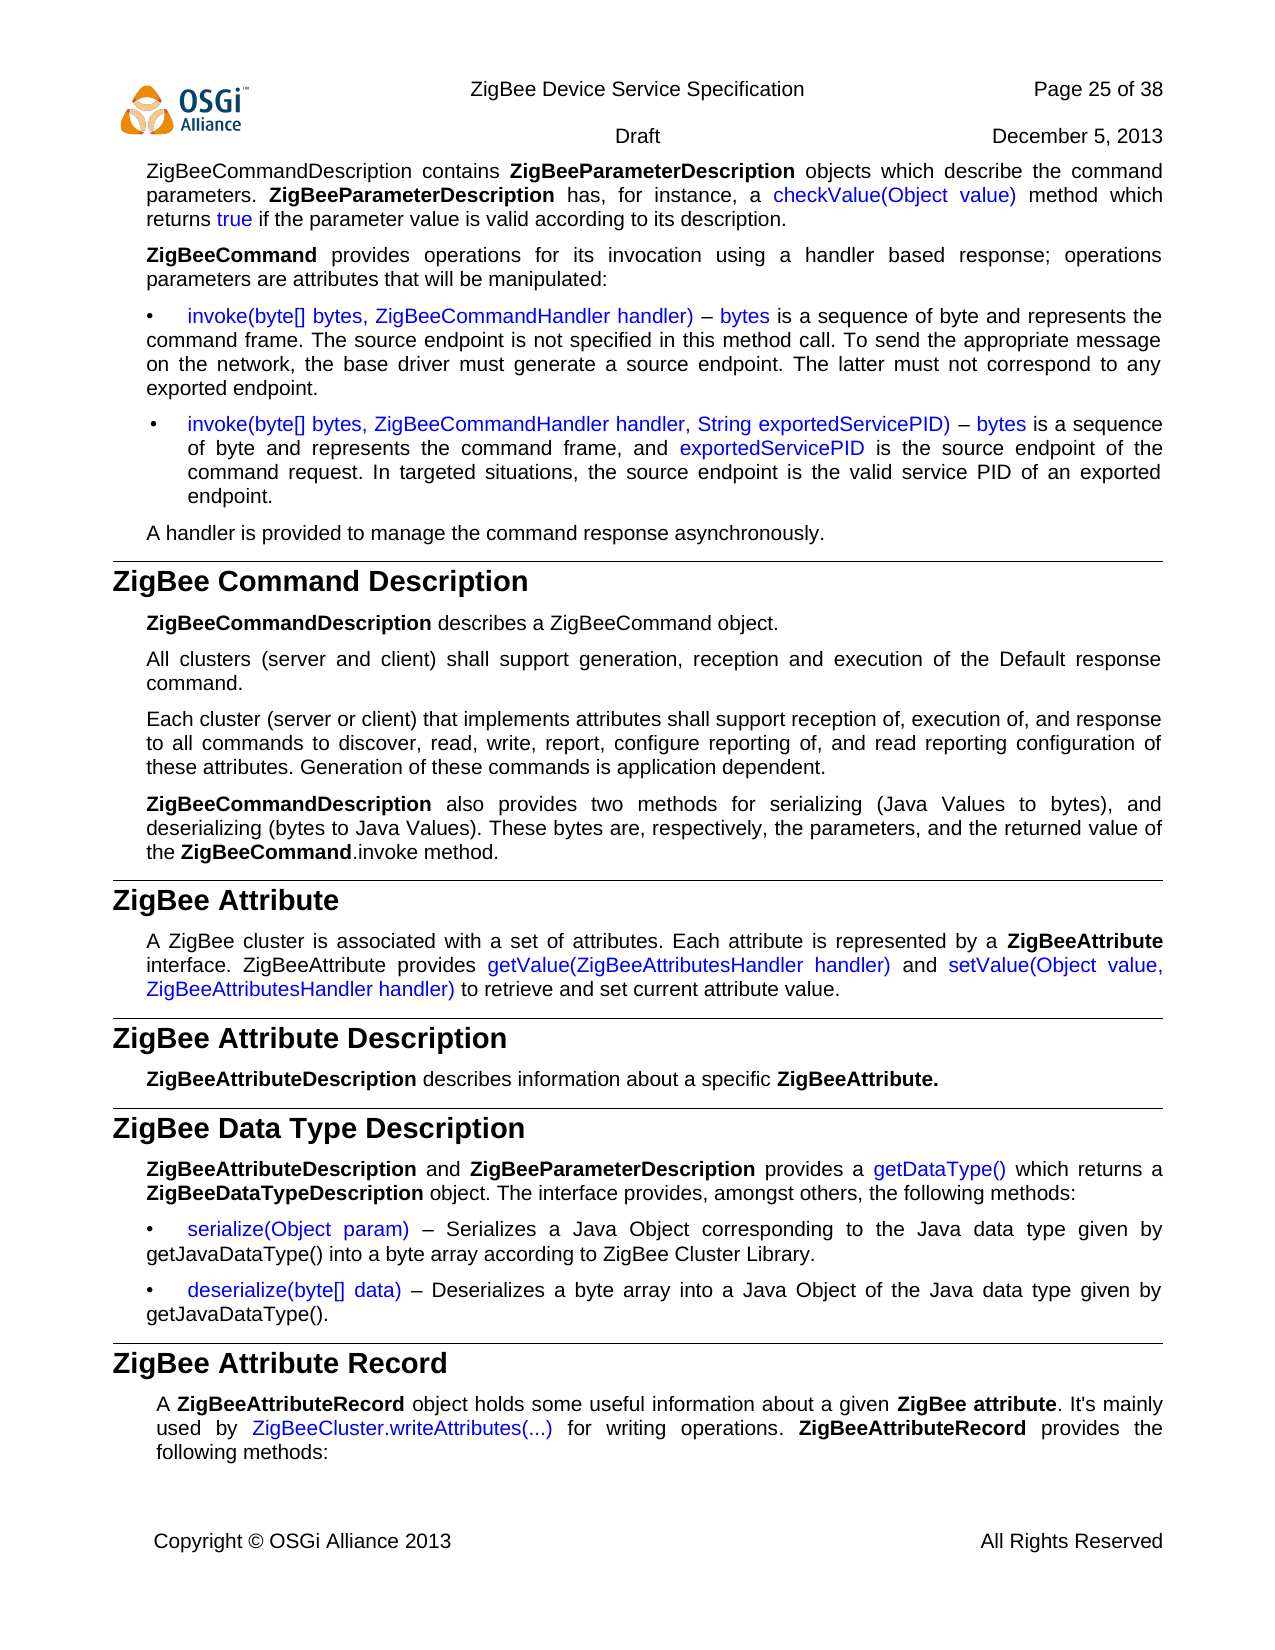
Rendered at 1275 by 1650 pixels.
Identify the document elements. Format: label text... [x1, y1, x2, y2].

text All clusters (server and client) shall support generation, reception and execution of the Default response command. [146, 647, 1163, 695]
list serialize(Object param) – Serializes a Java Object corresponding to the Java data type given by getJavaDataType() into a byte array according to ZigBee Cluster Library. [146, 1217, 1163, 1265]
subtitle ZigBee Attribute Record [112, 1344, 1163, 1379]
picture [113, 78, 257, 142]
list deserialize(byte[] data) – Deserializes a byte array into a Java Object of the Java data type given by getJavaDataType(). [146, 1278, 1163, 1326]
text A ZigBeeAttributeRecord object holds some useful information about a given ZigBee attribute. It's mainly used by ZigBeeCluster.writeAttributes(...) for writing operations. ZigBeeAttributeRecord provides the following methods: [156, 1392, 1163, 1463]
text ZigBeeAttributeDescription describes information about a specific ZigBeeAttribute. [146, 1067, 1163, 1091]
list A handler is provided to manage the command response asynchronously. [146, 521, 1163, 544]
text ZigBeeCommand provides operations for its invocation using a handler based response; operations parameters are attributes that will be manipulated: [146, 243, 1163, 291]
text ZigBeeCommandDescription contains ZigBeeParameterDescription objects which describe the command parameters. ZigBeeParameterDescription has, for instance, a checkValue(Object value) method which returns true if the parameter value is valid according to its description. [146, 159, 1163, 231]
list invoke(byte[] bytes, ZigBeeCommandHandler handler) – bytes is a sequence of byte and represents the command frame. The source endpoint is not specified in this method call. To send the appropriate message on the network, the base driver must generate a source endpoint. The latter must not correspond to any exported endpoint. [146, 304, 1163, 400]
subtitle ZigBee Attribute Description [112, 1019, 1163, 1054]
subtitle ZigBee Attribute [112, 881, 1163, 917]
text ZigBeeCommandDescription describes a ZigBeeCommand object. [146, 610, 1163, 634]
text Each cluster (server or client) that implements attributes shall support reception of, execution of, and response to all commands to discover, read, write, report, configure reporting of, and read reporting configuration of these attributes. Generation of these commands is application dependent. [146, 707, 1163, 779]
subtitle ZigBee Data Type Description [112, 1109, 1163, 1144]
text ZigBeeCommandDescription also provides two methods for serializing (Java Values to bytes), and deserializing (bytes to Java Values). These bytes are, respectively, the parameters, and the returned value of the ZigBeeCommand.invoke method. [146, 792, 1163, 863]
list invoke(byte[] bytes, ZigBeeCommandHandler handler, String exportedServicePID) – bytes is a sequence of byte and represents the command frame, and exportedServicePID is the source endpoint of the command request. In targeted situations, the source endpoint is the valid service PID of an exported endpoint. [150, 412, 1163, 508]
subtitle ZigBee Command Description [112, 562, 1163, 598]
text ZigBeeAttributeDescription and ZigBeeParameterDescription provides a getDataType() which returns a ZigBeeDataTypeDescription object. The interface provides, amongst others, the following methods: [146, 1157, 1163, 1205]
text A ZigBee cluster is associated with a set of attributes. Each attribute is represented by a ZigBeeAttribute interface. ZigBeeAttribute provides getValue(ZigBeeAttributesHandler handler) and setValue(Object value, ZigBeeAttributesHandler handler) to retrieve and set current attribute value. [146, 929, 1163, 1001]
